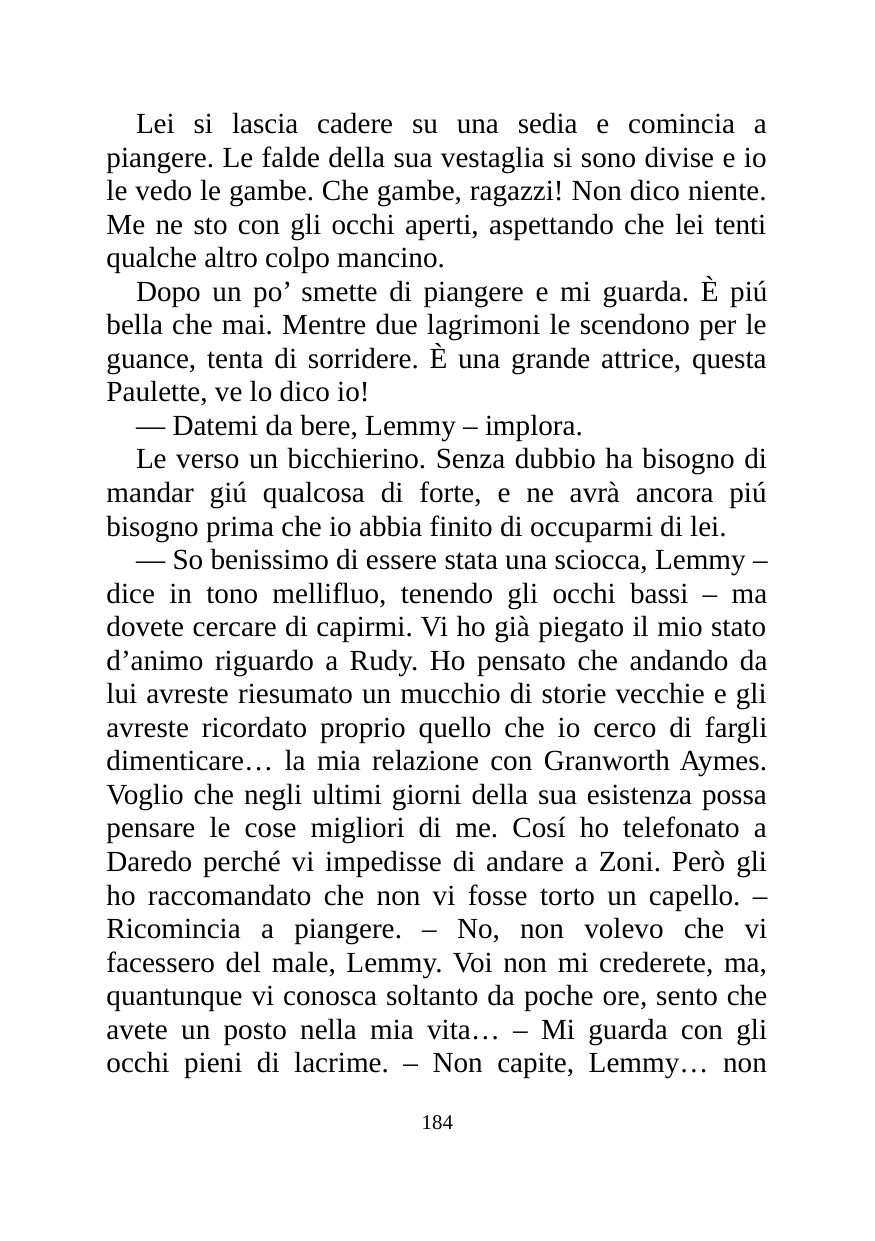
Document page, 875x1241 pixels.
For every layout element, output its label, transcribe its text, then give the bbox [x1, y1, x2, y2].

text — Datemi da bere, Lemmy – implora. [106, 408, 768, 442]
text Le verso un bicchierino. Senza dubbio ha bisogno di mandar giú qualcosa di forte, e ne avrà ancora piú bisogno prima che io abbia finito di occuparmi di lei. [106, 442, 768, 542]
text Dopo un po’ smette di piangere e mi guarda. È piú bella che mai. Mentre due lagrimoni le scendono per le guance, tenta di sorridere. È una grande attrice, questa Paulette, ve lo dico io! [106, 274, 768, 408]
text Lei si lascia cadere su una sedia e comincia a piangere. Le falde della sua vestaglia si sono divise e io le vedo le gambe. Che gambe, ragazzi! Non dico niente. Me ne sto con gli occhi aperti, aspettando che lei tenti qualche altro colpo mancino. [106, 106, 768, 274]
text — So benissimo di essere stata una sciocca, Lemmy – dice in tono mellifluo, tenendo gli occhi bassi – ma dovete cercare di capirmi. Vi ho già piegato il mio stato d’animo riguardo a Rudy. Ho pensato che andando da lui avreste riesumato un mucchio di storie vecchie e gli avreste ricordato proprio quello che io cerco di fargli dimenticare… la mia relazione con Granworth Aymes. Voglio che negli ultimi giorni della sua esistenza possa pensare le cose migliori di me. Cosí ho telefonato a Daredo perché vi impedisse di andare a Zoni. Però gli ho raccomandato che non vi fosse torto un capello. – Ricomincia a piangere. – No, non volevo che vi facessero del male, Lemmy. Voi non mi crederete, ma, quantunque vi conosca soltanto da poche ore, sento che avete un posto nella mia vita… – Mi guarda con gli occhi pieni di lacrime. – Non capite, Lemmy… non [106, 542, 768, 1079]
